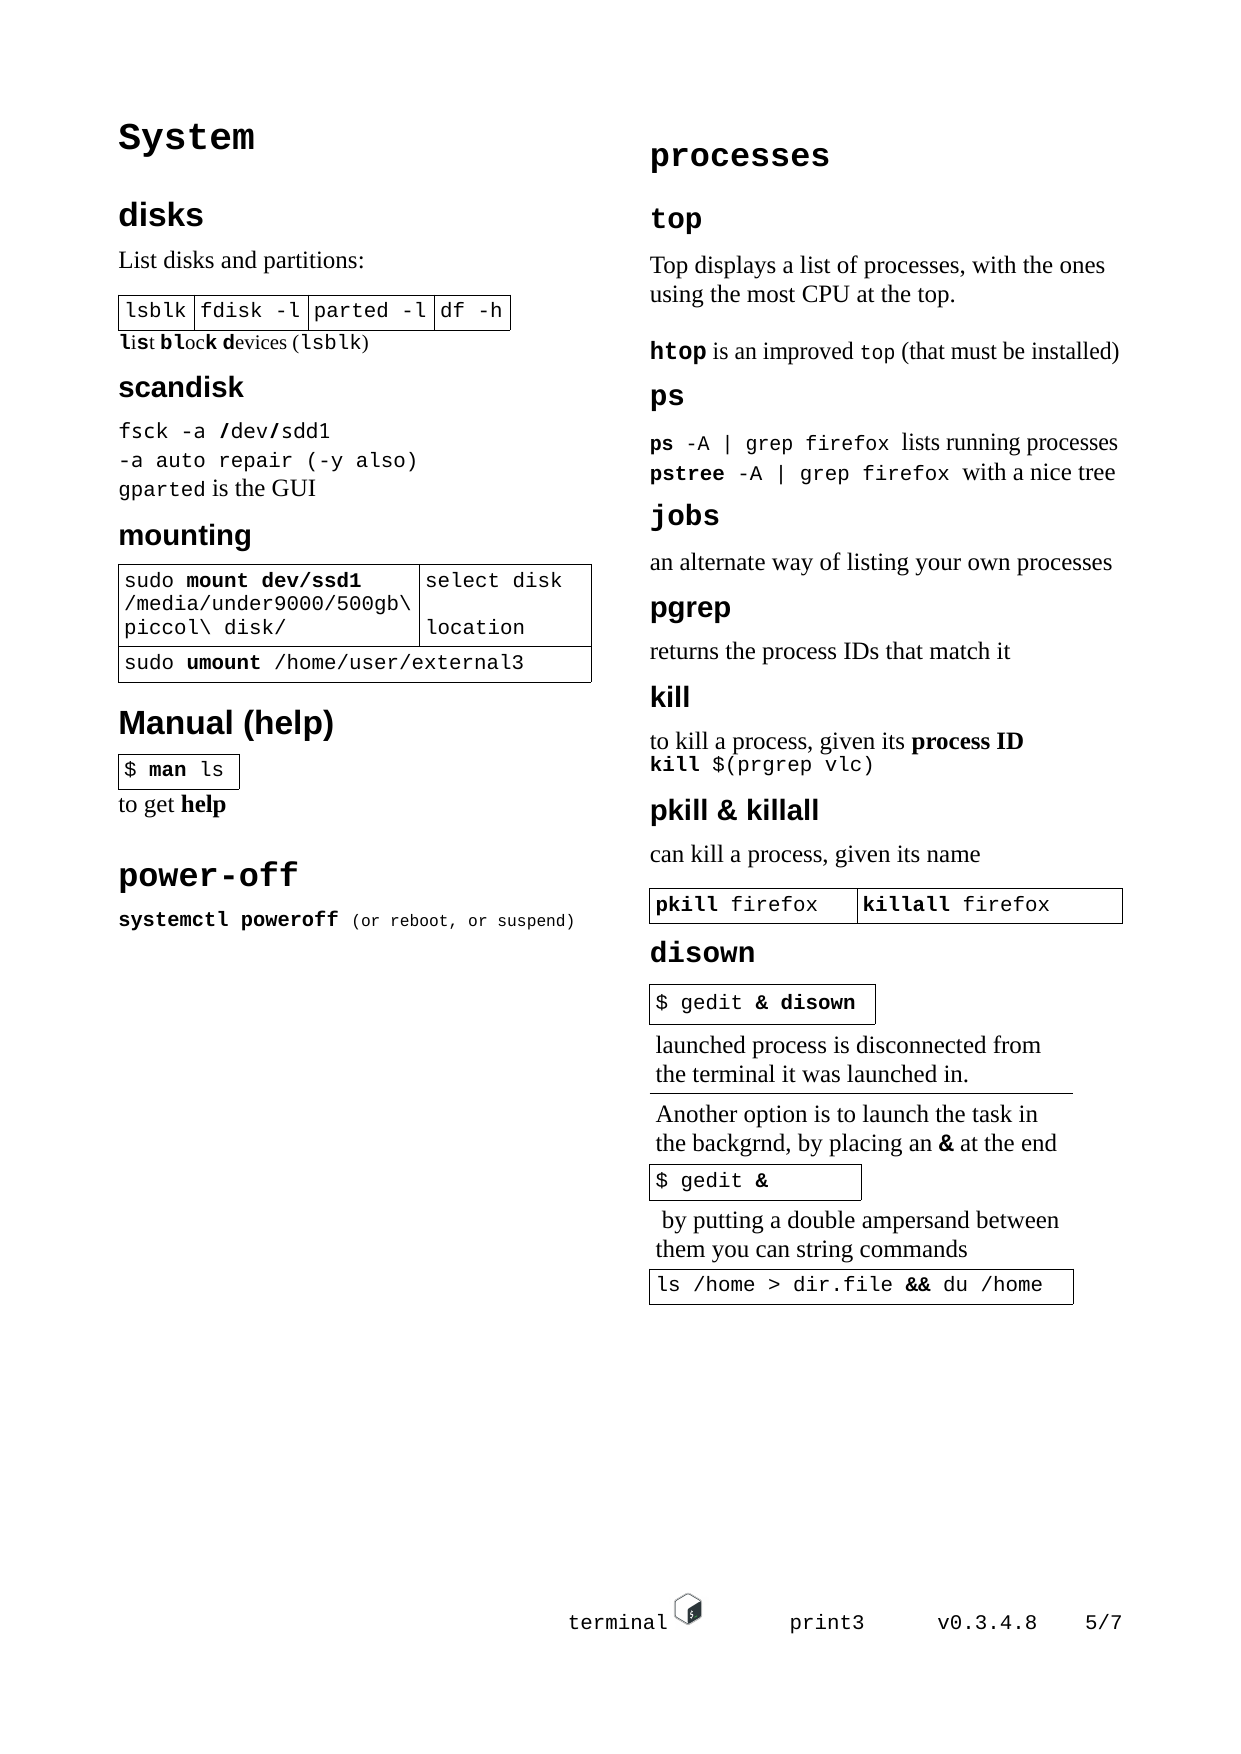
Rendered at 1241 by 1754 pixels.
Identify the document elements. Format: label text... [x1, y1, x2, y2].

text an alternate way of listing your own processes [649, 547, 1122, 575]
subtitle mounting [118, 518, 591, 551]
subtitle disks [118, 194, 591, 233]
text to kill a process, given its process ID [649, 726, 1122, 754]
text List disks and partitions: [118, 246, 591, 274]
subtitle Manual (help) [118, 702, 591, 741]
text Top displays a list of processes, with the ones using the most CPU at the top. [649, 250, 1122, 307]
text to get help [118, 789, 591, 818]
text gparted is the GUI [118, 473, 591, 503]
subtitle top [649, 204, 1122, 237]
table_header $ man ls [119, 755, 239, 789]
picture [667, 1588, 709, 1630]
table_header parted -l [309, 296, 434, 330]
table_header $ gedit & disown [650, 985, 875, 1024]
text pstree -A | grep firefox with a nice tree [649, 457, 1122, 486]
subtitle jobs [649, 501, 1122, 534]
table_header pkill firefox [650, 889, 857, 923]
subtitle power-off [118, 859, 591, 897]
text ps -A | grep firefox lists running processes [649, 427, 1122, 457]
table_header killall firefox [858, 889, 1122, 923]
subtitle ps [649, 381, 1122, 414]
table_header [876, 984, 1073, 1024]
text systemctl poweroff (or reboot, or suspend) [118, 909, 591, 933]
table_cell $ gedit & [650, 1165, 861, 1199]
table_cell launched process is disconnected from the terminal it was launched in. [650, 1024, 1073, 1093]
table_header lsblk [119, 296, 194, 330]
subtitle pkill & killall [649, 793, 1122, 826]
table_header fdisk -l [195, 296, 308, 330]
text htop is an improved top (that must be installed) [649, 336, 1122, 367]
text returns the process IDs that match it [649, 636, 1122, 665]
subtitle disown [649, 938, 1122, 971]
text kill $(prgrep vlc) [649, 754, 1122, 778]
table_cell by putting a double ampersand between them you can string commands [650, 1200, 1073, 1268]
table_cell ls /home > dir.file && du /home [650, 1270, 1073, 1304]
subtitle scandisk [118, 370, 591, 404]
table_header df -h [435, 296, 510, 330]
subtitle kill [649, 679, 1122, 713]
text -a auto repair (-y also) [118, 445, 591, 473]
table_header select disk location [420, 565, 591, 646]
subtitle System [118, 118, 591, 161]
subtitle pgrep [649, 590, 1122, 624]
text list block devices (lsblk) [118, 330, 591, 356]
table_cell [862, 1164, 1073, 1199]
text can kill a process, given its name [649, 839, 1122, 868]
subtitle processes [649, 139, 1122, 177]
table_header sudo mount dev/ssd1 /media/under9000/500gb\ piccol\ disk/ [119, 565, 419, 646]
table_cell sudo umount /home/user/external3 [119, 647, 591, 682]
table_cell Another option is to launch the task in the backgrnd, by placing an & at the end [650, 1094, 1073, 1164]
text fsck -a /dev/sdd1 [118, 416, 591, 445]
